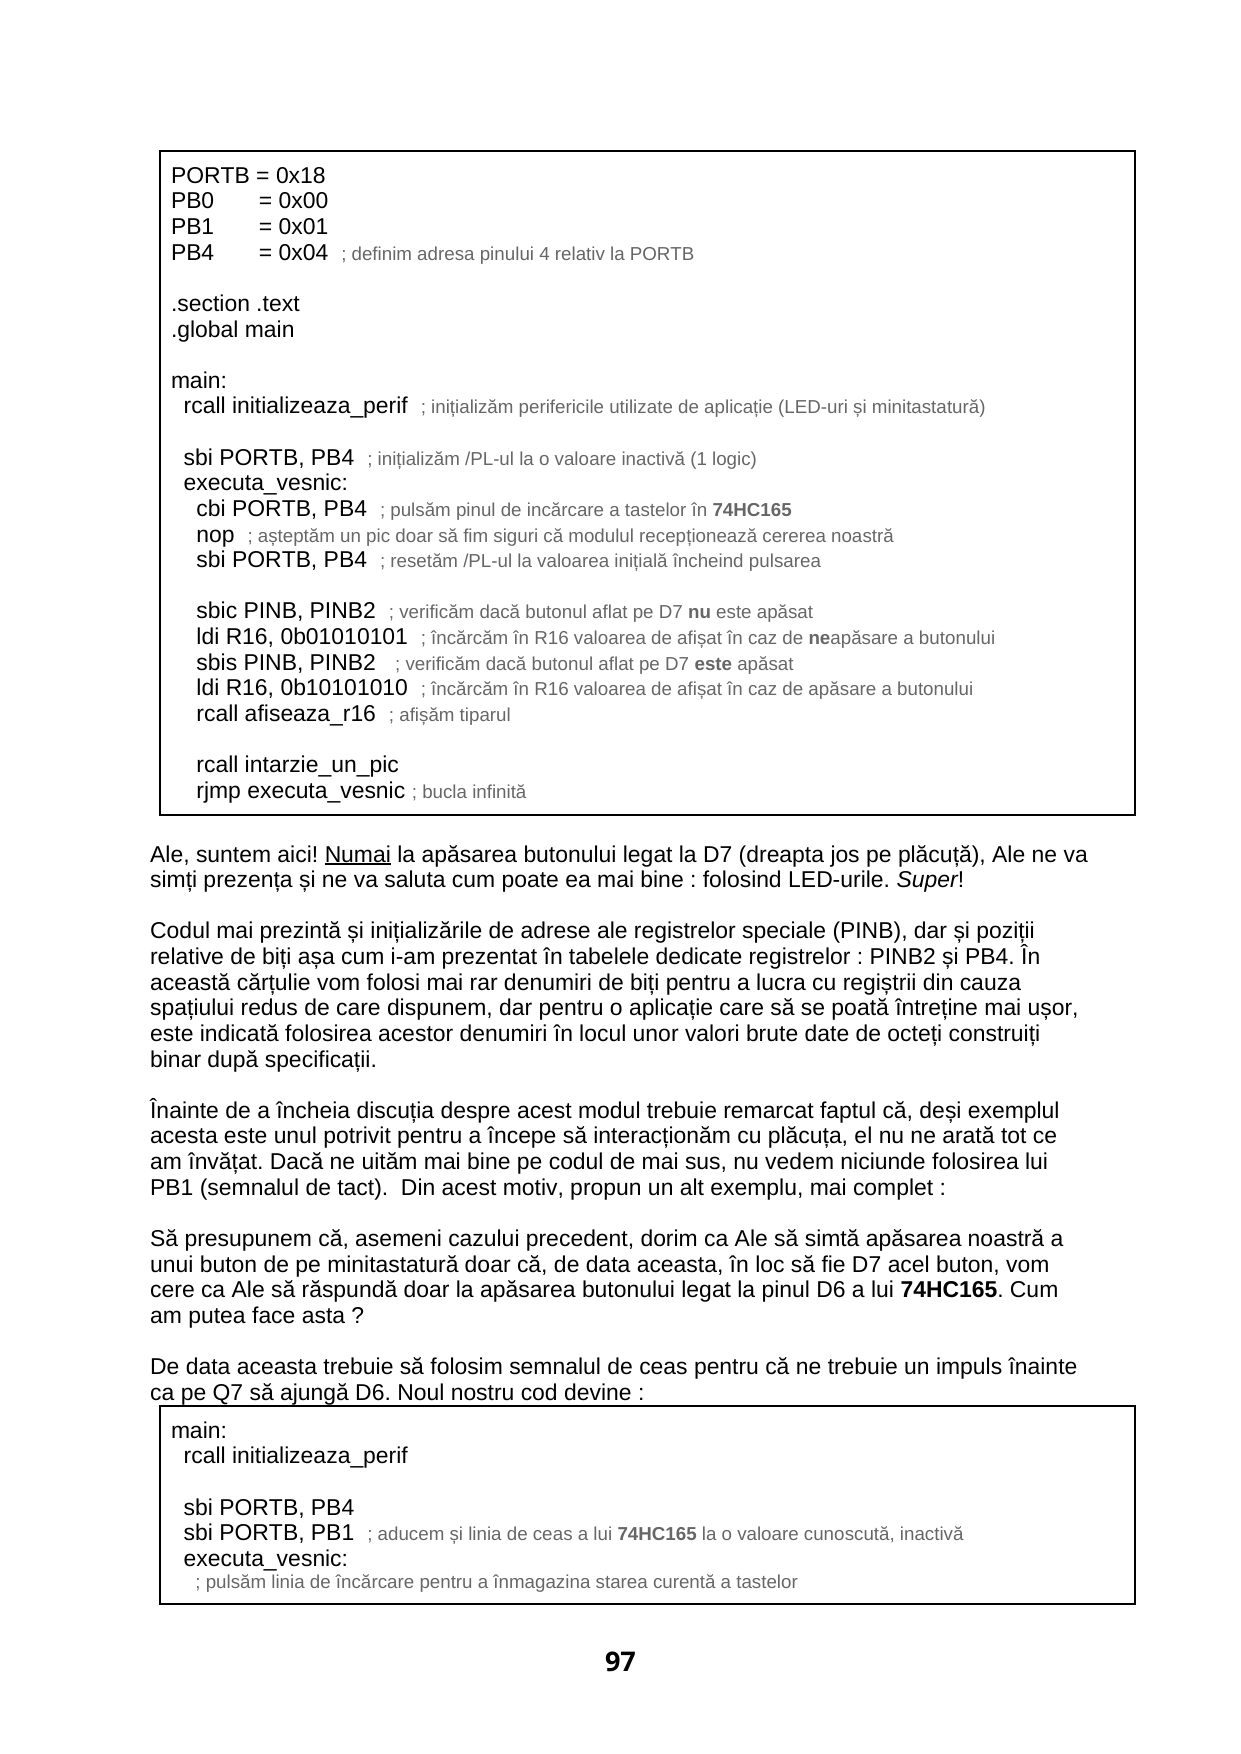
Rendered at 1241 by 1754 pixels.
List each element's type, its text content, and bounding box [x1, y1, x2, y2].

table_header PORTB = 0x18 PB0 = 0x00 PB1 = 0x01 PB4 = 0x04 ; definim adresa pinului 4 relativ la PORTB .section .text .global main main: rcall initializeaza_perif ; inițializăm perifericile utilizate de aplicație (LED-uri și minitastatură) sbi PORTB, PB4 ; inițializăm /PL-ul la o valoare inactivă (1 logic) executa_vesnic: cbi PORTB, PB4 ; pulsăm pinul de incărcare a tastelor în 74HC165 nop ; așteptăm un pic doar să fim siguri că modulul recepționează cererea noastră sbi PORTB, PB4 ; resetăm /PL-ul la valoarea inițială încheind pulsarea sbic PINB, PINB2 ; verificăm dacă butonul aflat pe D7 nu este apăsat ldi R16, 0b01010101 ; încărcăm în R16 valoarea de afișat în caz de neapăsare a butonului sbis PINB, PINB2 ; verificăm dacă butonul aflat pe D7 este apăsat ldi R16, 0b10101010 ; încărcăm în R16 valoarea de afișat în caz de apăsare a butonului rcall afiseaza_r16 ; afișăm tiparul rcall intarzie_un_pic rjmp executa_vesnic ; bucla infinită [161, 152, 1134, 813]
text De data aceasta trebuie să folosim semnalul de ceas pentru că ne trebuie un impuls înainte ca pe Q7 să ajungă D6. Noul nostru cod devine : [150, 1354, 1091, 1405]
text Ale, suntem aici! Numai la apăsarea butonului legat la D7 (dreapta jos pe plăcuță), Ale ne va simți prezența și ne va saluta cum poate ea mai bine : folosind LED-urile. Super! [150, 841, 1091, 892]
table_header main: rcall initializeaza_perif sbi PORTB, PB4 sbi PORTB, PB1 ; aducem și linia de ceas a lui 74HC165 la o valoare cunoscută, inactivă executa_vesnic: ; pulsăm linia de încărcare pentru a înmagazina starea curentă a tastelor [161, 1407, 1134, 1603]
text Să presupunem că, asemeni cazului precedent, dorim ca Ale să simtă apăsarea noastră a unui buton de pe minitastatură doar că, de data aceasta, în loc să fie D7 acel buton, vom cere ca Ale să răspundă doar la apăsarea butonului legat la pinul D6 a lui 74HC165. Cum am putea face asta ? [150, 1226, 1091, 1328]
text Înainte de a încheia discuția despre acest modul trebuie remarcat faptul că, deși exemplul acesta este unul potrivit pentru a începe să interacționăm cu plăcuța, el nu ne arată tot ce am învățat. Dacă ne uităm mai bine pe codul de mai sus, nu vedem niciunde folosirea lui PB1 (semnalul de tact). Din acest motiv, propun un alt exemplu, mai complet : [150, 1097, 1091, 1200]
text Codul mai prezintă și inițializările de adrese ale registrelor speciale (PINB), dar și poziții relative de biți așa cum i-am prezentat în tabelele dedicate registrelor : PINB2 și PB4. În această cărțulie vom folosi mai rar denumiri de biți pentru a lucra cu regiștrii din cauza spațiului redus de care dispunem, dar pentru o aplicație care să se poată întreține mai ușor, este indicată folosirea acestor denumiri în locul unor valori brute date de octeți construiți binar după specificații. [150, 918, 1091, 1072]
